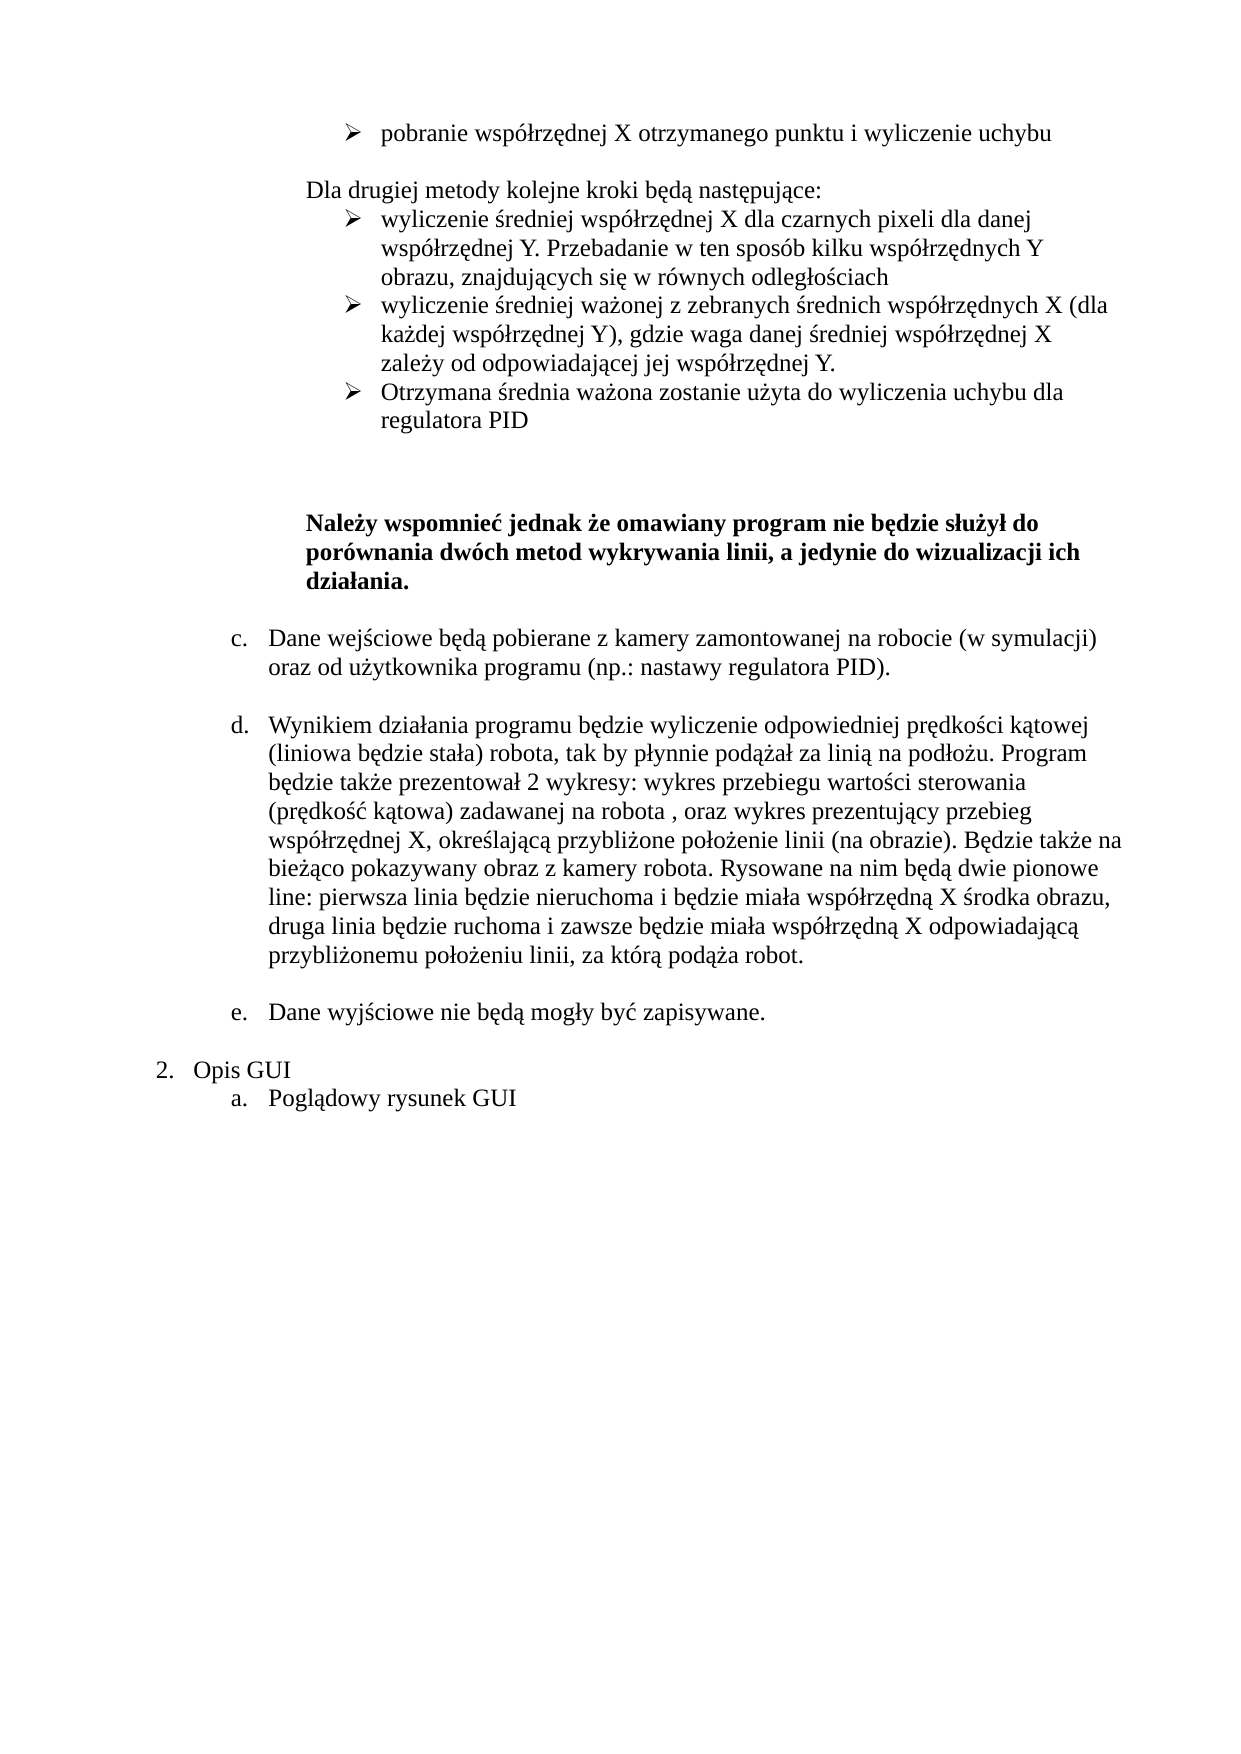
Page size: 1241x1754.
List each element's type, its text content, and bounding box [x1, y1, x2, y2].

list pobranie współrzędnej X otrzymanego punktu i wyliczenie uchybu [343, 118, 1122, 147]
list Dane wejściowe będą pobierane z kamery zamontowanej na robocie (w symulacji) oraz od użytkownika programu (np.: nastawy regulatora PID). [231, 623, 1122, 681]
list Opis GUI [156, 1055, 1122, 1083]
list Dla drugiej metody kolejne kroki będą następujące: [268, 176, 1122, 204]
list Należy wspomnieć jednak że omawiany program nie będzie służył do porównania dwóch metod wykrywania linii, a jedynie do wizualizacji ich działania. [268, 508, 1122, 595]
list wyliczenie średniej ważonej z zebranych średnich współrzędnych X (dla każdej współrzędnej Y), gdzie waga danej średniej współrzędnej X zależy od odpowiadającej jej współrzędnej Y. [343, 291, 1122, 377]
list wyliczenie średniej współrzędnej X dla czarnych pixeli dla danej współrzędnej Y. Przebadanie w ten sposób kilku współrzędnych Y obrazu, znajdujących się w równych odległościach [343, 204, 1122, 291]
list Otrzymana średnia ważona zostanie użyta do wyliczenia uchybu dla regulatora PID [343, 377, 1122, 434]
list Poglądowy rysunek GUI [231, 1083, 1122, 1112]
list Wynikiem działania programu będzie wyliczenie odpowiedniej prędkości kątowej (liniowa będzie stała) robota, tak by płynnie podążał za linią na podłożu. Program będzie także prezentował 2 wykresy: wykres przebiegu wartości sterowania (prędkość kątowa) zadawanej na robota , oraz wykres prezentujący przebieg współrzędnej X, określającą przybliżone położenie linii (na obrazie). Będzie także na bieżąco pokazywany obraz z kamery robota. Rysowane na nim będą dwie pionowe line: pierwsza linia będzie nieruchoma i będzie miała współrzędną X środka obrazu, druga linia będzie ruchoma i zawsze będzie miała współrzędną X odpowiadającą przybliżonemu położeniu linii, za którą podąża robot. [231, 710, 1122, 968]
list Dane wyjściowe nie będą mogły być zapisywane. [231, 997, 1122, 1026]
